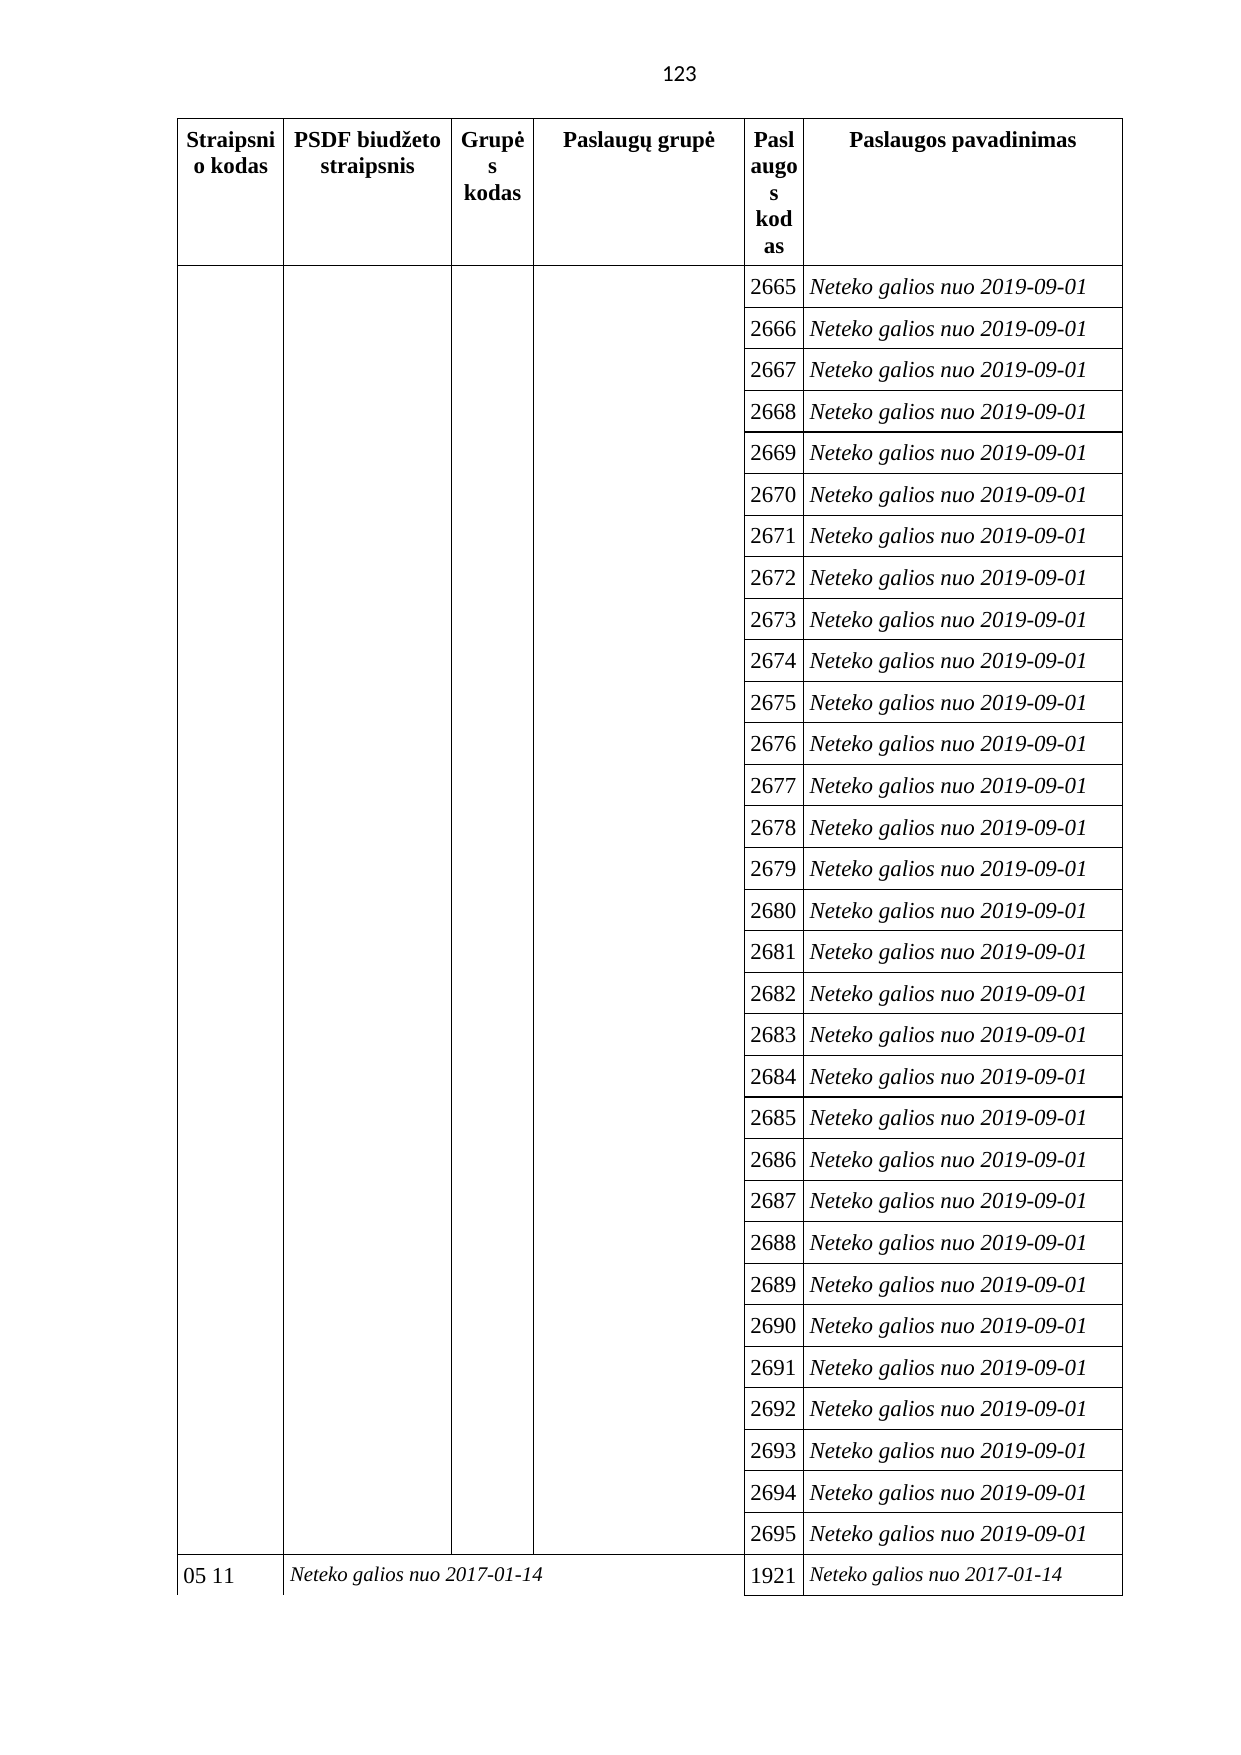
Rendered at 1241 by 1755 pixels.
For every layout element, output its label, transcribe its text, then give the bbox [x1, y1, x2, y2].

table_cell 2683 [745, 1014, 803, 1055]
table_cell [534, 681, 744, 722]
table_cell [452, 722, 533, 764]
table_cell [452, 1429, 533, 1470]
table_cell [284, 1263, 451, 1304]
table_cell [534, 1263, 744, 1304]
table_cell [534, 431, 744, 473]
table_cell [284, 1055, 451, 1096]
table_cell 2679 [745, 848, 803, 888]
table_cell [534, 889, 744, 930]
table_cell [452, 1263, 533, 1304]
table_cell [178, 805, 283, 847]
table_cell [534, 1055, 744, 1096]
table_cell [178, 1096, 283, 1138]
table_cell [452, 431, 533, 473]
table_cell 2685 [745, 1098, 803, 1138]
table_cell [534, 473, 744, 514]
table_cell [284, 722, 451, 764]
table_cell [284, 1387, 451, 1429]
table_cell 2672 [745, 557, 803, 598]
table_cell Neteko galios nuo 2019-09-01 [804, 682, 1122, 722]
table_cell [534, 805, 744, 847]
table_cell [534, 1138, 744, 1179]
table_cell 2674 [745, 640, 803, 681]
table_cell [534, 1096, 744, 1138]
table_cell 2682 [745, 973, 803, 1013]
table_cell [534, 764, 744, 805]
table_cell [284, 847, 451, 888]
table_cell Neteko galios nuo 2019-09-01 [804, 433, 1122, 473]
table_cell 2673 [745, 599, 803, 639]
table_cell Neteko galios nuo 2019-09-01 [804, 1014, 1122, 1055]
table_cell 2677 [745, 765, 803, 805]
table_cell [452, 1470, 533, 1512]
table_cell [178, 1055, 283, 1096]
table_cell [534, 1387, 744, 1429]
table_cell 2686 [745, 1139, 803, 1179]
table_cell Neteko galios nuo 2019-09-01 [804, 266, 1122, 307]
table_cell [284, 639, 451, 681]
table_cell [284, 1221, 451, 1263]
table_cell [452, 1096, 533, 1138]
table_cell 2667 [745, 349, 803, 390]
table_cell [178, 307, 283, 348]
table_cell 2668 [745, 391, 803, 431]
table_cell 2680 [745, 890, 803, 930]
table_cell [178, 556, 283, 598]
table_cell [284, 1429, 451, 1470]
table_cell Neteko galios nuo 2019-09-01 [804, 1471, 1122, 1512]
table_cell Neteko galios nuo 2019-09-01 [804, 599, 1122, 639]
table_cell [178, 266, 283, 307]
table_cell [534, 722, 744, 764]
table_cell [534, 1180, 744, 1221]
table_cell [178, 1013, 283, 1055]
table_cell Neteko galios nuo 2017-01-14 [284, 1555, 744, 1595]
table_cell [452, 1346, 533, 1387]
table_cell [452, 930, 533, 972]
table_cell 2669 [745, 433, 803, 473]
table_cell [284, 1346, 451, 1387]
table_cell [284, 972, 451, 1013]
table_header Paslaugos pavadinimas [804, 119, 1122, 265]
table_cell 2689 [745, 1264, 803, 1304]
table_cell 2690 [745, 1305, 803, 1346]
table_cell [284, 1013, 451, 1055]
table_cell Neteko galios nuo 2019-09-01 [804, 391, 1122, 431]
table_cell [284, 515, 451, 556]
table_cell Neteko galios nuo 2019-09-01 [804, 516, 1122, 556]
table_cell [178, 390, 283, 431]
table_header Paslaugų grupė [534, 119, 744, 265]
table_cell [284, 431, 451, 473]
table_cell [534, 556, 744, 598]
table_cell [452, 1221, 533, 1263]
table_cell Neteko galios nuo 2019-09-01 [804, 640, 1122, 681]
table_cell [178, 722, 283, 764]
table_cell [534, 1013, 744, 1055]
table_cell [534, 930, 744, 972]
table_cell Neteko galios nuo 2019-09-01 [804, 349, 1122, 390]
table_cell Neteko galios nuo 2019-09-01 [804, 474, 1122, 514]
table_cell 2676 [745, 723, 803, 764]
table_cell [284, 556, 451, 598]
table_cell Neteko galios nuo 2019-09-01 [804, 557, 1122, 598]
table_cell Neteko galios nuo 2019-09-01 [804, 308, 1122, 348]
table_cell [452, 1180, 533, 1221]
table_cell [178, 764, 283, 805]
table_cell [534, 847, 744, 888]
table_cell Neteko galios nuo 2019-09-01 [804, 890, 1122, 930]
table_cell [534, 598, 744, 639]
table_cell Neteko galios nuo 2019-09-01 [804, 765, 1122, 805]
table_cell [284, 681, 451, 722]
table_cell 2666 [745, 308, 803, 348]
table_cell [178, 1429, 283, 1470]
table_cell [534, 639, 744, 681]
table_cell [178, 473, 283, 514]
table_cell Neteko galios nuo 2019-09-01 [804, 1139, 1122, 1179]
table_cell [284, 1512, 451, 1553]
table_cell [534, 1221, 744, 1263]
table_cell [284, 889, 451, 930]
table_cell 05 11 [178, 1555, 283, 1595]
table_cell [452, 1138, 533, 1179]
table_cell [284, 473, 451, 514]
table_cell 2691 [745, 1347, 803, 1387]
table_cell [284, 1180, 451, 1221]
table_cell [452, 889, 533, 930]
table_cell [452, 390, 533, 431]
table_cell [178, 889, 283, 930]
table_cell [178, 1263, 283, 1304]
table_cell 2671 [745, 516, 803, 556]
table_cell [534, 348, 744, 390]
table_cell [284, 1304, 451, 1346]
table_cell Neteko galios nuo 2019-09-01 [804, 1264, 1122, 1304]
table_header Paslaugos kodas [745, 119, 803, 265]
table_cell [452, 805, 533, 847]
table_cell [452, 266, 533, 307]
table_cell [178, 639, 283, 681]
table_cell [178, 1512, 283, 1553]
table_cell [284, 764, 451, 805]
table_cell Neteko galios nuo 2019-09-01 [804, 973, 1122, 1013]
table_header PSDF biudžeto straipsnis [284, 119, 451, 265]
table_cell [452, 307, 533, 348]
table_cell [284, 1138, 451, 1179]
table_cell [534, 266, 744, 307]
table_cell [178, 598, 283, 639]
table_cell [534, 1429, 744, 1470]
table_cell [452, 1387, 533, 1429]
table_cell [534, 972, 744, 1013]
table_cell Neteko galios nuo 2019-09-01 [804, 931, 1122, 972]
table_cell [534, 390, 744, 431]
table_cell [284, 348, 451, 390]
table_cell [452, 639, 533, 681]
table_cell 2688 [745, 1222, 803, 1263]
table_cell [284, 1470, 451, 1512]
table_cell [178, 681, 283, 722]
table_cell [534, 515, 744, 556]
table_cell 2694 [745, 1471, 803, 1512]
table_cell [452, 556, 533, 598]
table_header Straipsnio kodas [178, 119, 283, 265]
table_cell Neteko galios nuo 2019-09-01 [804, 1056, 1122, 1096]
table_cell 2695 [745, 1513, 803, 1553]
table_cell [452, 348, 533, 390]
table_cell [452, 972, 533, 1013]
table_cell [534, 307, 744, 348]
table_cell Neteko galios nuo 2019-09-01 [804, 1388, 1122, 1429]
table_cell [178, 1470, 283, 1512]
table_cell Neteko galios nuo 2019-09-01 [804, 1098, 1122, 1138]
table_cell Neteko galios nuo 2019-09-01 [804, 723, 1122, 764]
table_cell [534, 1470, 744, 1512]
table_cell [178, 847, 283, 888]
table_cell 2678 [745, 806, 803, 847]
table_cell Neteko galios nuo 2019-09-01 [804, 1305, 1122, 1346]
table_cell 2692 [745, 1388, 803, 1429]
table_cell [178, 1346, 283, 1387]
table_cell [284, 307, 451, 348]
table_cell [534, 1512, 744, 1553]
table_cell [284, 930, 451, 972]
table_cell [178, 1221, 283, 1263]
table_cell [178, 431, 283, 473]
table_cell Neteko galios nuo 2019-09-01 [804, 1222, 1122, 1263]
table_cell [452, 515, 533, 556]
table_cell [284, 266, 451, 307]
table_cell 1921 [745, 1555, 803, 1595]
table_cell [284, 1096, 451, 1138]
table_header Grupės kodas [452, 119, 533, 265]
table_cell Neteko galios nuo 2017-01-14 [804, 1555, 1122, 1595]
table_cell [452, 598, 533, 639]
table_cell [534, 1346, 744, 1387]
table_cell [452, 1304, 533, 1346]
table_cell [178, 1304, 283, 1346]
table_cell [534, 1304, 744, 1346]
table_cell [452, 1055, 533, 1096]
table_cell 2681 [745, 931, 803, 972]
table_cell [178, 348, 283, 390]
table_cell Neteko galios nuo 2019-09-01 [804, 1430, 1122, 1470]
table_cell [284, 805, 451, 847]
table_cell 2675 [745, 682, 803, 722]
table_cell [452, 1512, 533, 1553]
table_cell [452, 764, 533, 805]
table_cell 2693 [745, 1430, 803, 1470]
table_cell 2665 [745, 266, 803, 307]
table_cell [284, 598, 451, 639]
table_cell 2670 [745, 474, 803, 514]
table_cell [452, 473, 533, 514]
table_cell Neteko galios nuo 2019-09-01 [804, 806, 1122, 847]
table_cell Neteko galios nuo 2019-09-01 [804, 1181, 1122, 1221]
table_cell [178, 1387, 283, 1429]
table_cell Neteko galios nuo 2019-09-01 [804, 1347, 1122, 1387]
table_cell [452, 847, 533, 888]
table_cell [178, 515, 283, 556]
table_cell [178, 972, 283, 1013]
table_cell [178, 1138, 283, 1179]
table_cell [178, 1180, 283, 1221]
table_cell [178, 930, 283, 972]
table_cell 2687 [745, 1181, 803, 1221]
table_cell 2684 [745, 1056, 803, 1096]
table_cell [452, 681, 533, 722]
table_cell Neteko galios nuo 2019-09-01 [804, 848, 1122, 888]
table_cell [452, 1013, 533, 1055]
table_cell Neteko galios nuo 2019-09-01 [804, 1513, 1122, 1553]
table_cell [284, 390, 451, 431]
